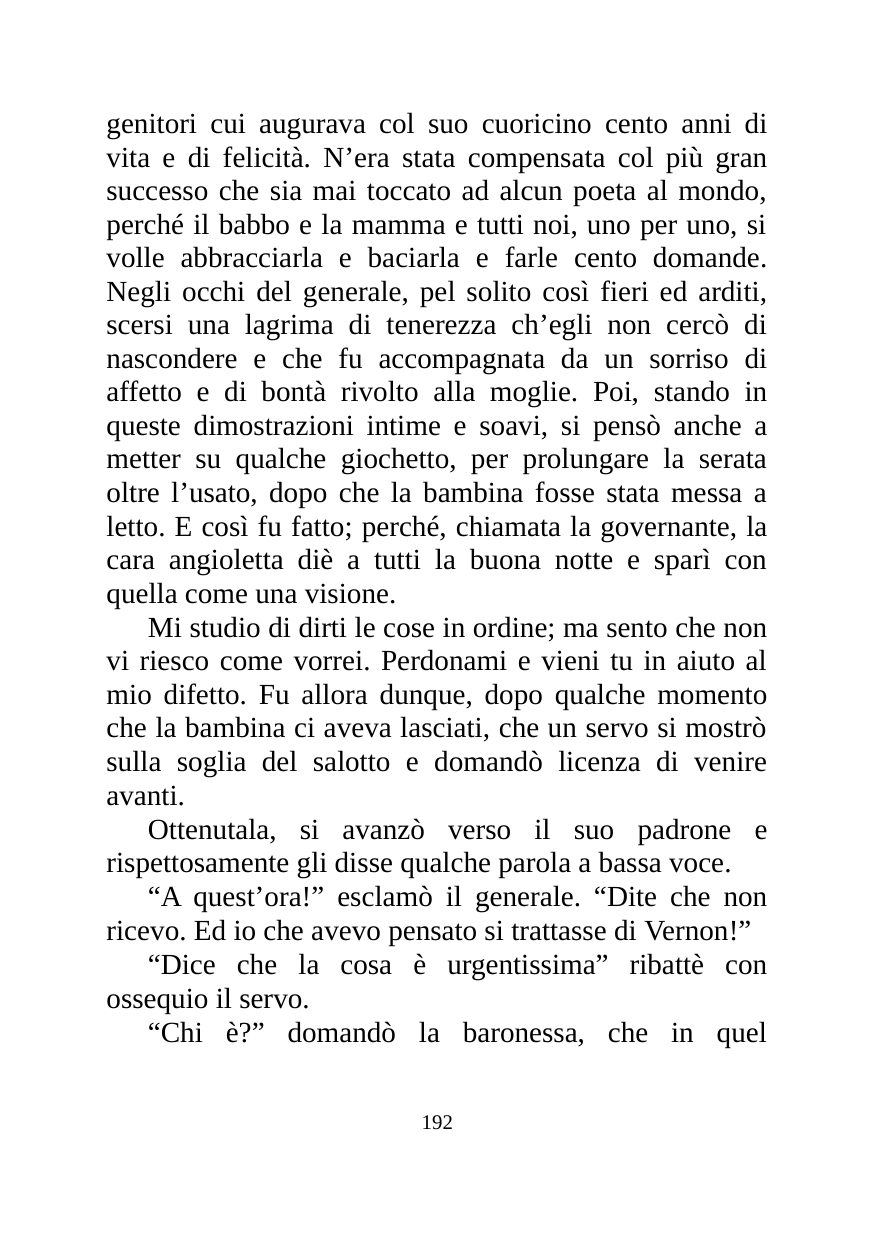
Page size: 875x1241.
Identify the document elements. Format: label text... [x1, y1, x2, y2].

text Ottenutala, si avanzò verso il suo padrone e rispettosamente gli disse qualche parola a bassa voce. [106, 812, 768, 879]
text Mi studio di dirti le cose in ordine; ma sento che non vi riesco come vorrei. Perdonami e vieni tu in aiuto al mio difetto. Fu allora dunque, dopo qualche momento che la bambina ci aveva lasciati, che un servo si mostrò sulla soglia del salotto e domandò licenza di venire avanti. [106, 610, 768, 811]
text “Dice che la cosa è urgentissima” ribattè con ossequio il servo. [106, 947, 768, 1014]
text “A quest’ora!” esclamò il generale. “Dite che non ricevo. Ed io che avevo pensato si trattasse di Vernon!” [106, 879, 768, 947]
text genitori cui augurava col suo cuoricino cento anni di vita e di felicità. N’era stata compensata col più gran successo che sia mai toccato ad alcun poeta al mondo, perché il babbo e la mamma e tutti noi, uno per uno, si volle abbracciarla e baciarla e farle cento domande. Negli occhi del generale, pel solito così fieri ed arditi, scersi una lagrima di tenerezza ch’egli non cercò di nascondere e che fu accompagnata da un sorriso di affetto e di bontà rivolto alla moglie. Poi, stando in queste dimostrazioni intime e soavi, si pensò anche a metter su qualche giochetto, per prolungare la serata oltre l’usato, dopo che la bambina fosse stata messa a letto. E così fu fatto; perché, chiamata la governante, la cara angioletta diè a tutti la buona notte e sparì con quella come una visione. [106, 106, 768, 609]
text “Chi è?” domandò la baronessa, che in quel [106, 1015, 768, 1048]
